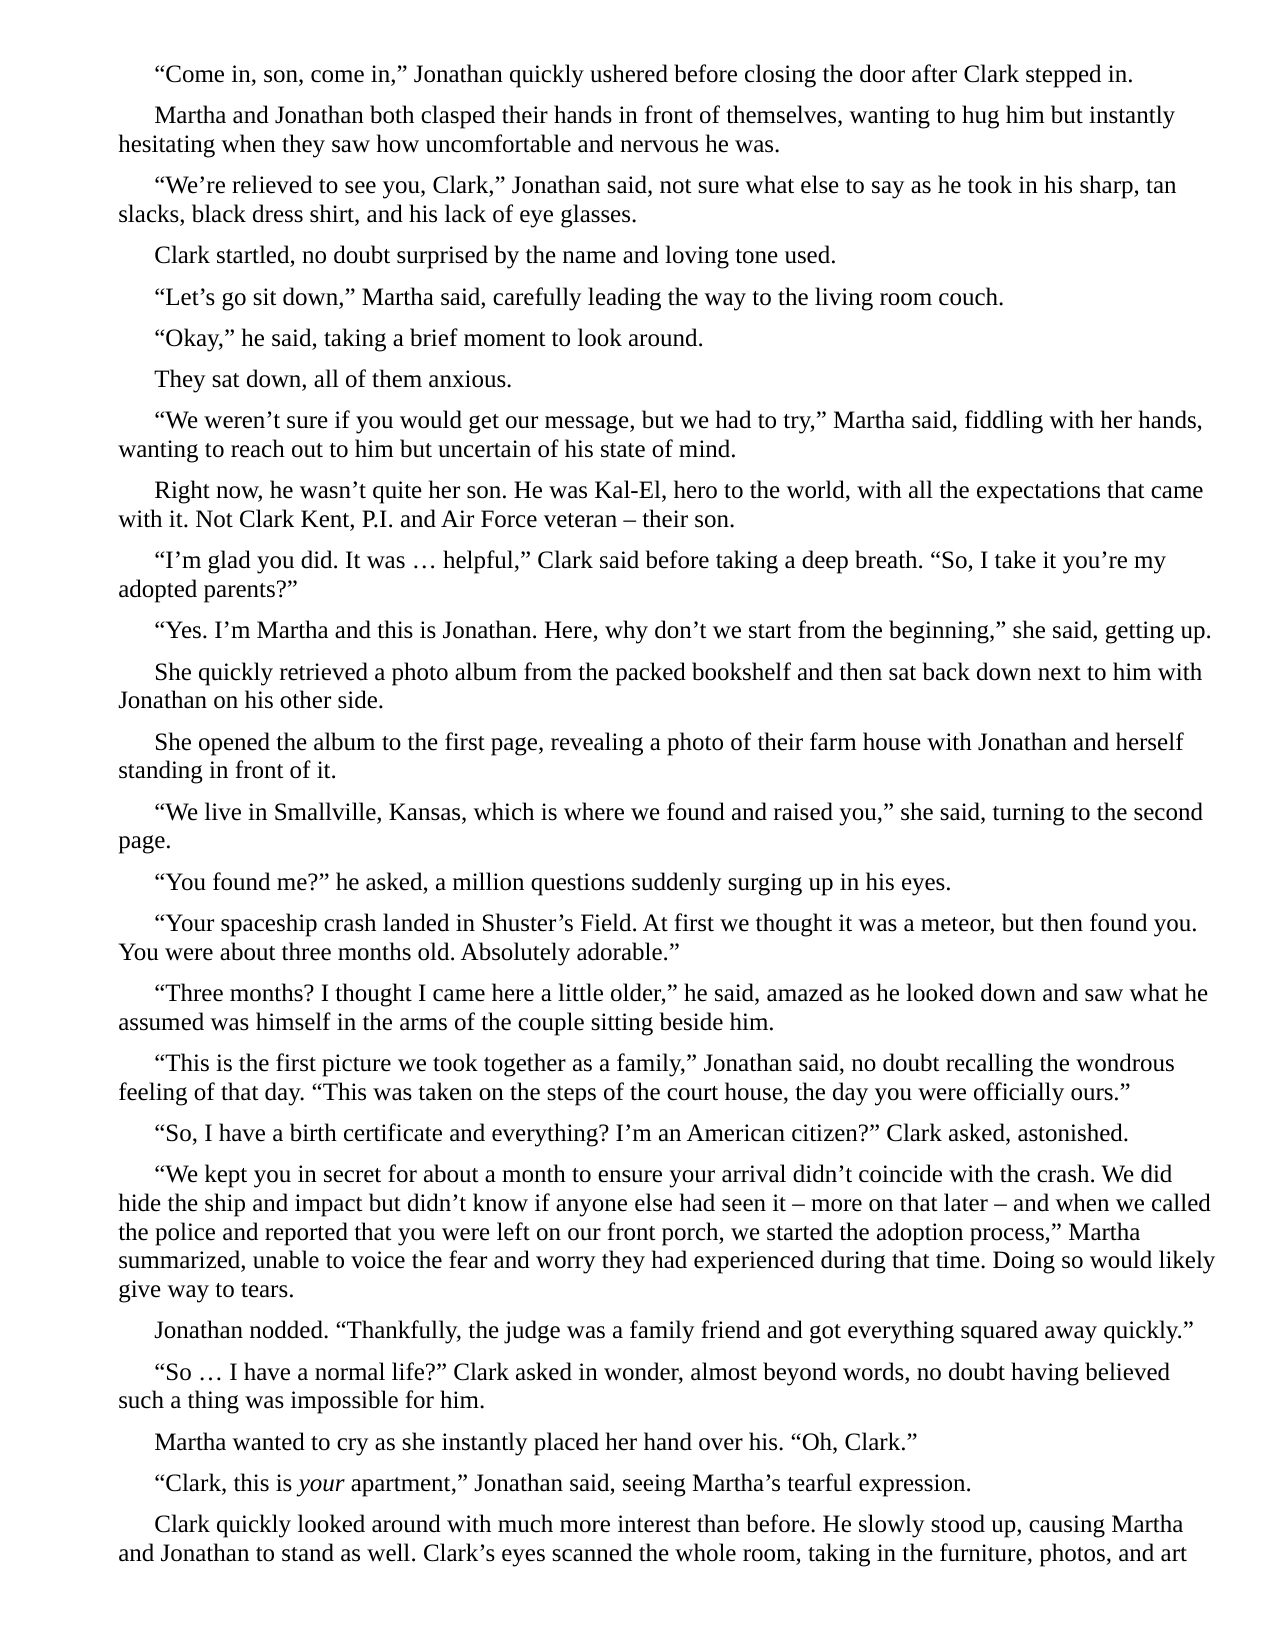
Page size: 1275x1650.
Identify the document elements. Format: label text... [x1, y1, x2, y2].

text “So, I have a birth certificate and everything? I’m an American citizen?” Clark asked, astonished. [118, 1118, 1216, 1147]
text Clark startled, no doubt surprised by the name and loving tone used. [118, 240, 1216, 269]
text She quickly retrieved a photo album from the packed bookshelf and then sat back down next to him with Jonathan on his other side. [118, 657, 1216, 714]
text “Let’s go sit down,” Martha said, carefully leading the way to the living room couch. [118, 282, 1216, 310]
text “We weren’t sure if you would get our message, but we had to try,” Martha said, fiddling with her hands, wanting to reach out to him but uncertain of his state of mind. [118, 405, 1216, 463]
text “Three months? I thought I came here a little older,” he said, amazed as he looked down and saw what he assumed was himself in the arms of the couple sitting beside him. [118, 978, 1216, 1035]
text “Okay,” he said, taking a brief moment to look around. [118, 323, 1216, 352]
text “Clark, this is your apartment,” Jonathan said, seeing Martha’s tearful expression. [118, 1468, 1216, 1497]
text “Yes. I’m Martha and this is Jonathan. Here, why don’t we start from the beginning,” she said, getting up. [118, 615, 1216, 644]
text Martha and Jonathan both clasped their hands in front of themselves, wanting to hug him but instantly hesitating when they saw how uncomfortable and nervous he was. [118, 100, 1216, 158]
text “So … I have a normal life?” Clark asked in wonder, almost beyond words, no doubt having believed such a thing was impossible for him. [118, 1357, 1216, 1414]
text They sat down, all of them anxious. [118, 364, 1216, 393]
text Right now, he wasn’t quite her son. He was Kal-El, hero to the world, with all the expectations that came with it. Not Clark Kent, P.I. and Air Force veteran – their son. [118, 475, 1216, 533]
text “We’re relieved to see you, Clark,” Jonathan said, not sure what else to say as he took in his sharp, tan slacks, black dress shirt, and his lack of eye glasses. [118, 170, 1216, 228]
text Jonathan nodded. “Thankfully, the judge was a family friend and got everything squared away quickly.” [118, 1315, 1216, 1344]
text “We kept you in secret for about a month to ensure your arrival didn’t coincide with the crash. We did hide the ship and impact but didn’t know if anyone else had seen it – more on that later – and when we called the police and reported that you were left on our front porch, we started the adoption process,” Martha summarized, unable to voice the fear and worry they had experienced during that time. Doing so would likely give way to tears. [118, 1159, 1216, 1303]
text “I’m glad you did. It was … helpful,” Clark said before taking a deep breath. “So, I take it you’re my adopted parents?” [118, 545, 1216, 603]
text “We live in Smallville, Kansas, which is where we found and raised you,” she said, turning to the second page. [118, 797, 1216, 854]
text Martha wanted to cry as she instantly placed her hand over his. “Oh, Clark.” [118, 1427, 1216, 1455]
text “This is the first picture we took together as a family,” Jonathan said, no doubt recalling the wondrous feeling of that day. “This was taken on the steps of the court house, the day you were officially ours.” [118, 1048, 1216, 1105]
text She opened the album to the first page, revealing a photo of their farm house with Jonathan and herself standing in front of it. [118, 727, 1216, 784]
text Clark quickly looked around with much more interest than before. He slowly stood up, causing Martha and Jonathan to stand as well. Clark’s eyes scanned the whole room, taking in the furniture, photos, and art [118, 1509, 1216, 1567]
text “Your spaceship crash landed in Shuster’s Field. At first we thought it was a meteor, but then found you. You were about three months old. Absolutely adorable.” [118, 908, 1216, 965]
text “You found me?” he asked, a million questions suddenly surging up in his eyes. [118, 867, 1216, 895]
text “Come in, son, come in,” Jonathan quickly ushered before closing the door after Clark stepped in. [118, 59, 1216, 88]
